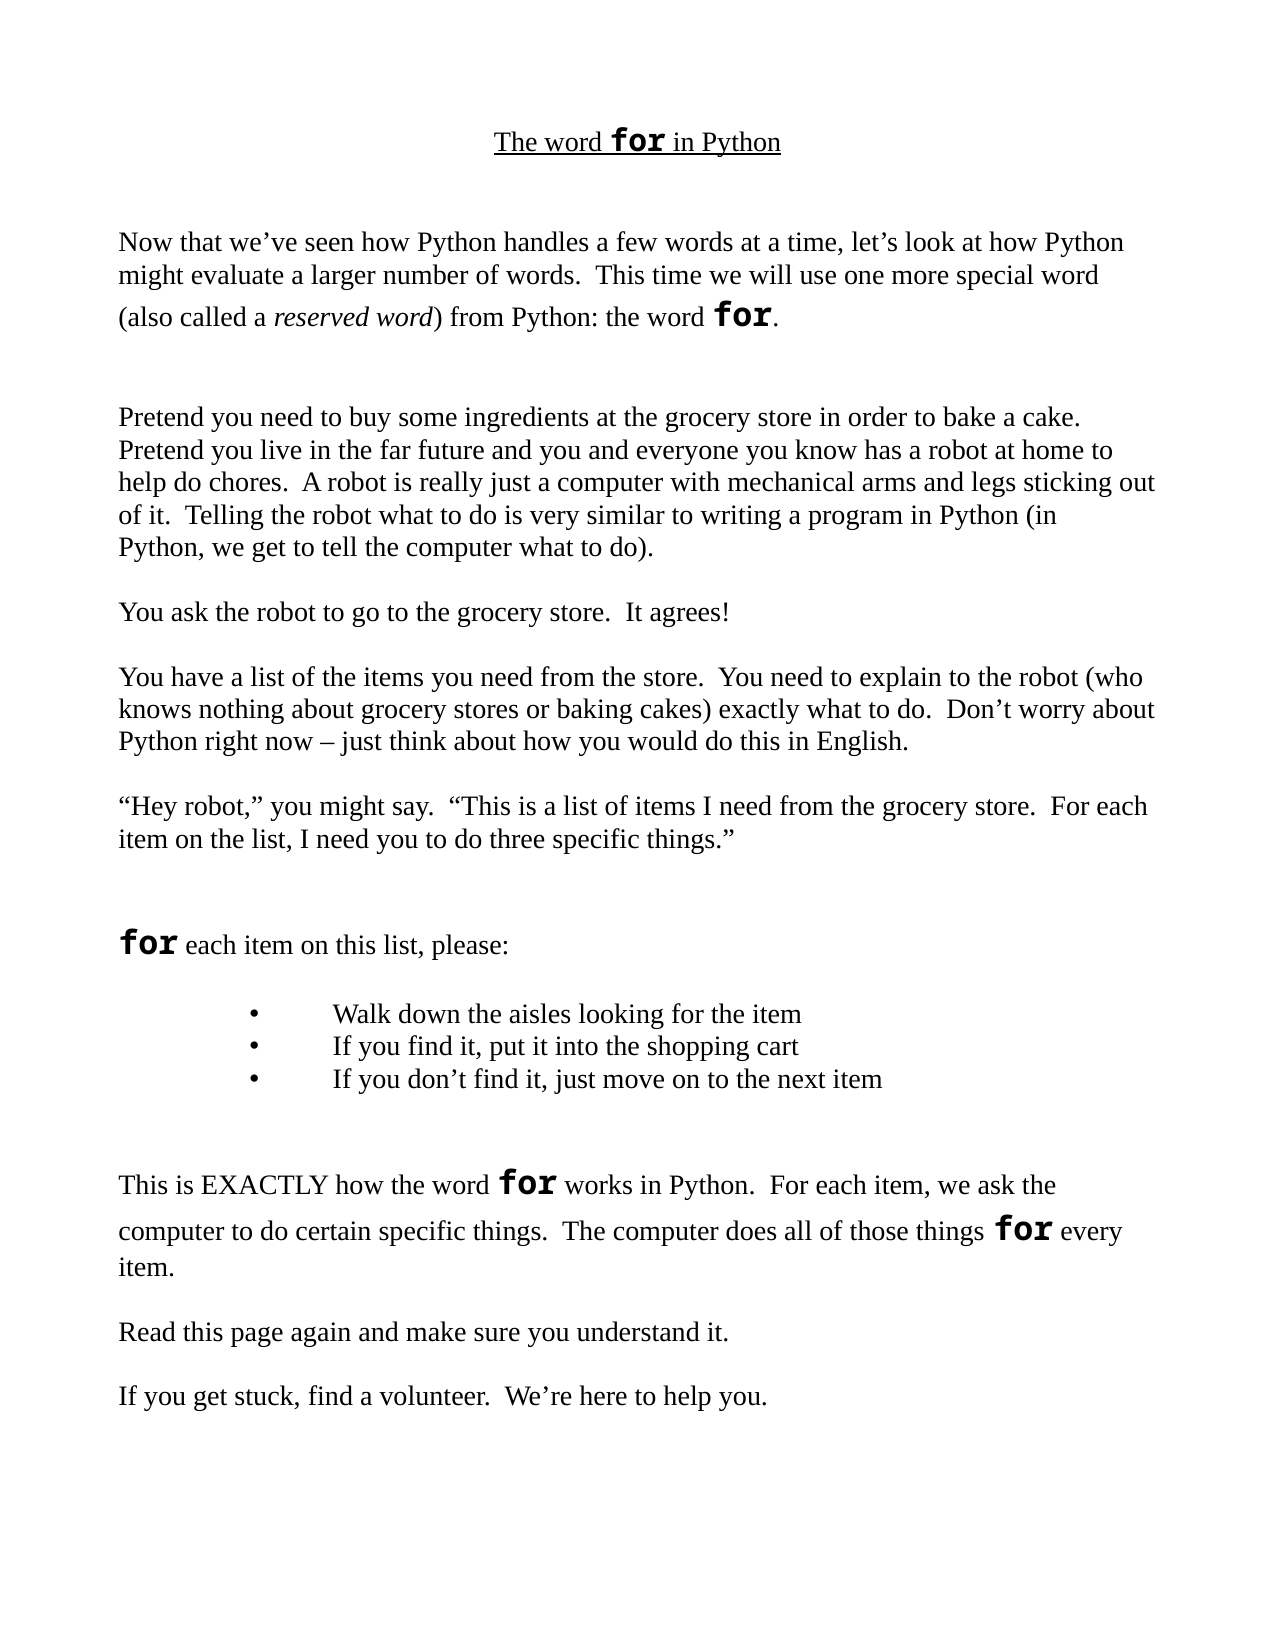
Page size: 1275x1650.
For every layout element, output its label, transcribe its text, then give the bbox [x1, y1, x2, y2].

text Pretend you need to buy some ingredients at the grocery store in order to bake a cake. Pretend you live in the far future and you and everyone you know has a robot at home to help do chores. A robot is really just a computer with mechanical arms and legs sticking out of it. Telling the robot what to do is very similar to writing a program in Python (in Python, we get to tell the computer what to do). [118, 401, 1157, 562]
text Read this page again and make sure you understand it. [118, 1282, 1157, 1347]
text If you get stuck, find a volunteer. We’re here to help you. [118, 1379, 1157, 1412]
text The word for in Python [118, 118, 1157, 161]
list Walk down the aisles looking for the item [249, 997, 1157, 1029]
text This is EXACTLY how the word for works in Python. For each item, we ask the computer to do certain specific things. The computer does all of those things for every item. [118, 1159, 1157, 1282]
text You have a list of the items you need from the store. You need to explain to the robot (who knows nothing about grocery stores or baking cakes) exactly what to do. Don’t worry about Python right now – just think about how you would do this in English. [118, 660, 1157, 757]
text Now that we’ve seen how Python handles a few words at a time, let’s look at how Python might evaluate a larger number of words. This time we will use one more special word (also called a reserved word) from Python: the word for. [118, 226, 1157, 336]
text You ask the robot to go to the grocery store. It agrees! [118, 595, 1157, 627]
list If you don’t find it, just move on to the next item [249, 1062, 1157, 1094]
text “Hey robot,” you might say. “This is a list of items I need from the grocery store. For each item on the list, I need you to do three specific things.” [118, 789, 1157, 854]
list If you find it, put it into the shopping cart [249, 1029, 1157, 1062]
text for each item on this list, please: [118, 919, 1157, 964]
